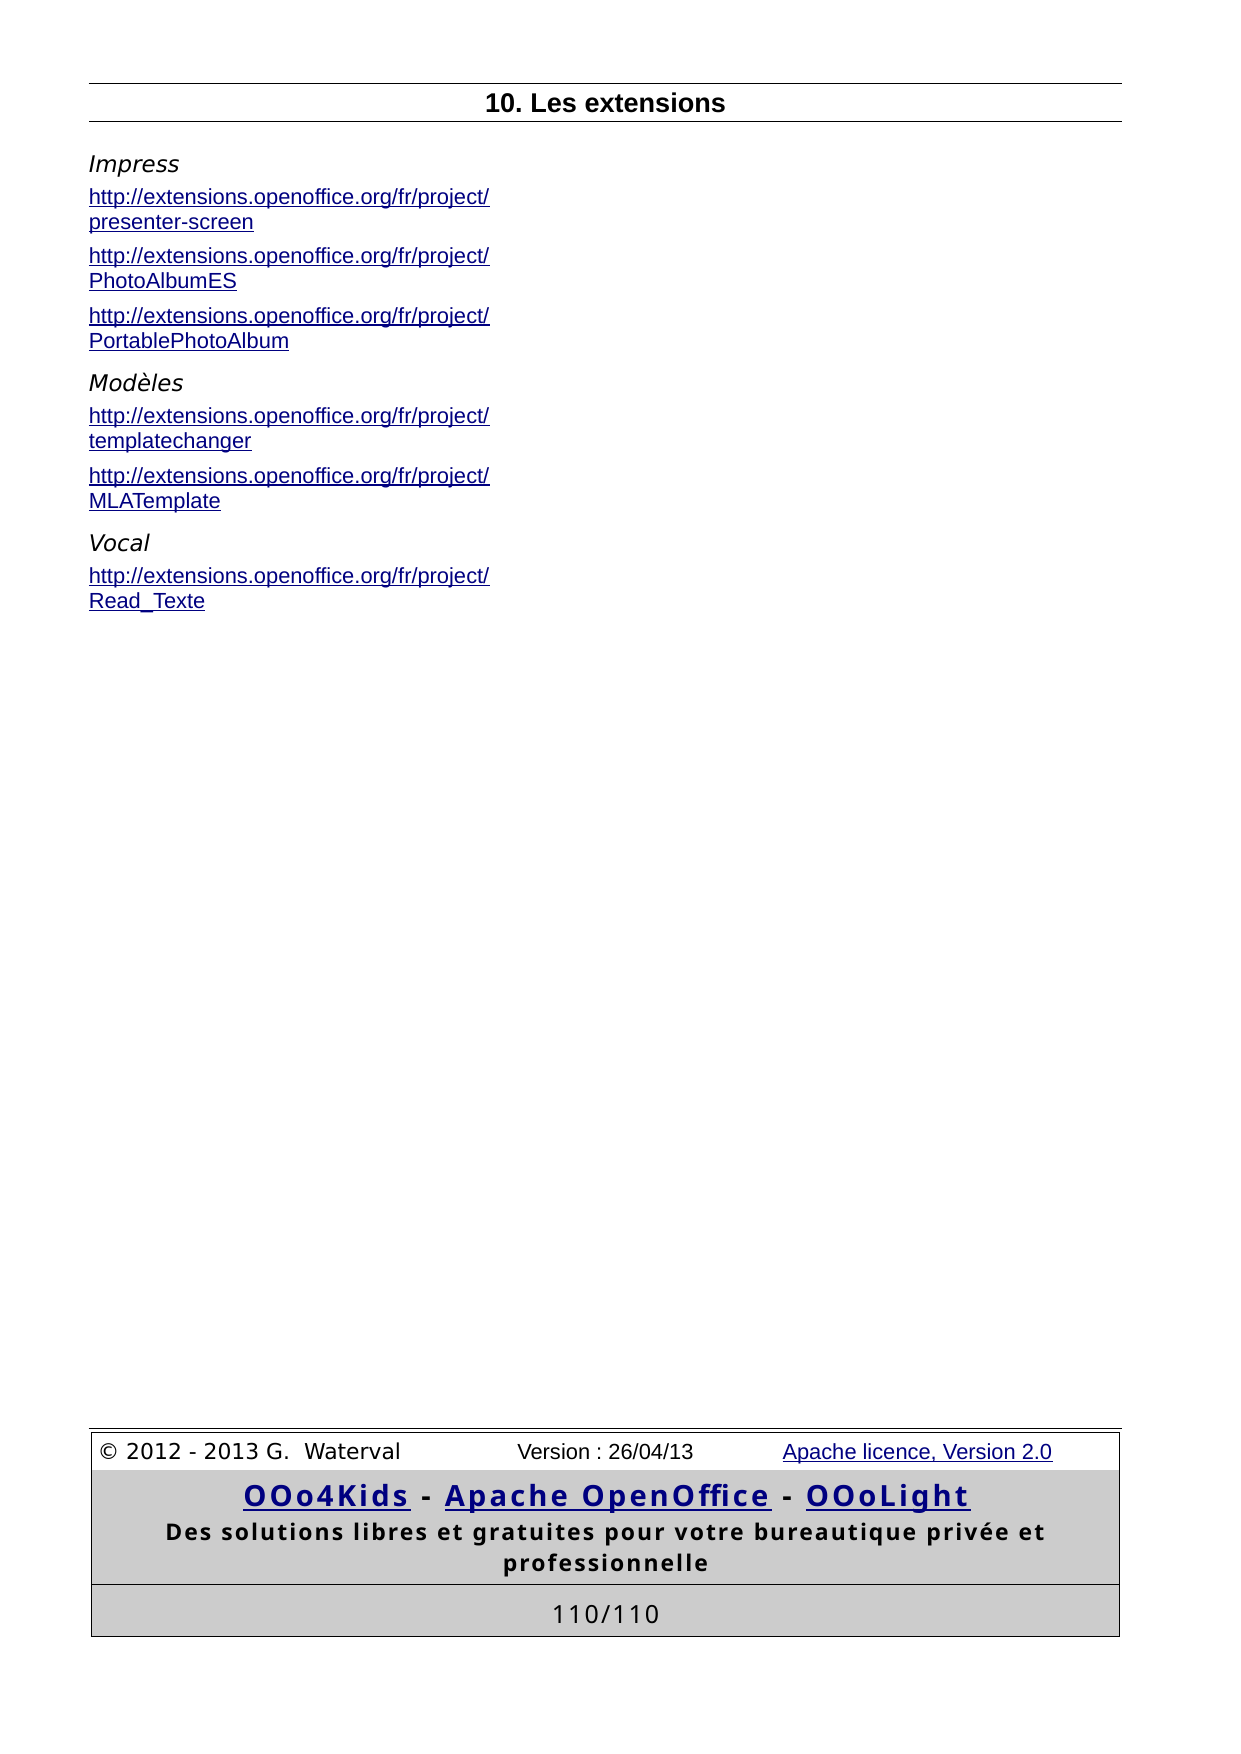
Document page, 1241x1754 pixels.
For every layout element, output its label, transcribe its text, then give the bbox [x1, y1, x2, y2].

subtitle Impress [88, 151, 576, 178]
text http://extensions.openoffice.org/fr/project/PhotoAlbumES [88, 243, 576, 294]
text http://extensions.openoffice.org/fr/project/templatechanger [88, 403, 576, 454]
text http://extensions.openoffice.org/fr/project/MLATemplate [88, 462, 576, 513]
text http://extensions.openoffice.org/fr/project/presenter-screen [88, 184, 576, 234]
subtitle Vocal [88, 531, 576, 557]
subtitle Modèles [88, 371, 576, 397]
text http://extensions.openoffice.org/fr/project/Read_Texte [88, 563, 576, 614]
text http://extensions.openoffice.org/fr/project/PortablePhotoAlbum [88, 302, 576, 353]
